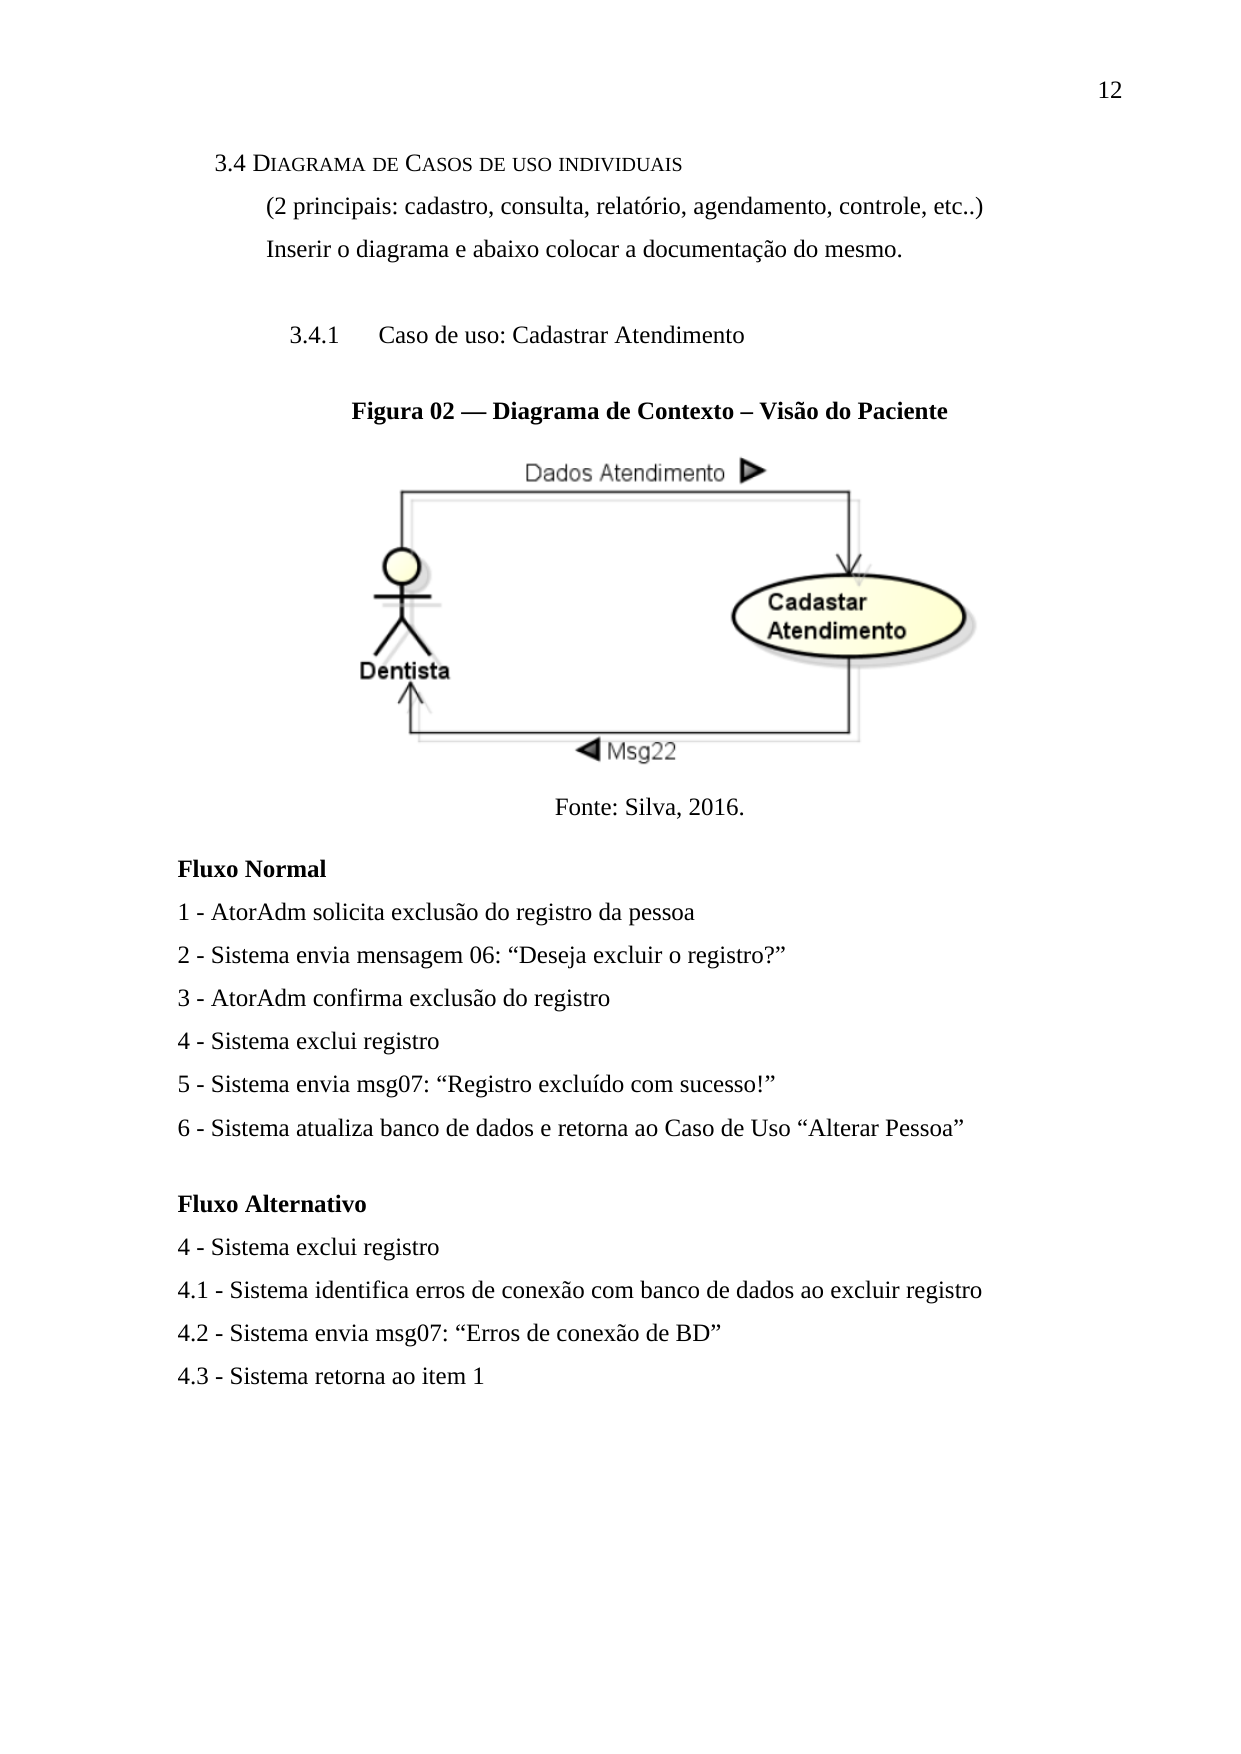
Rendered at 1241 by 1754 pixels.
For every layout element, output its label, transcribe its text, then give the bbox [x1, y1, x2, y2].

text 3 - AtorAdm confirma exclusão do registro [177, 983, 1122, 1012]
text 4 - Sistema exclui registro [177, 1026, 1122, 1055]
text 5 - Sistema envia msg07: “Registro excluído com sucesso!” [177, 1069, 1122, 1098]
text Fluxo Normal [177, 854, 1122, 883]
text (2 principais: cadastro, consulta, relatório, agendamento, controle, etc..) [177, 191, 1122, 219]
text 4.1 - Sistema identifica erros de conexão com banco de dados ao excluir registro [177, 1275, 1122, 1304]
text 6 - Sistema atualiza banco de dados e retorna ao Caso de Uso “Alterar Pessoa” [177, 1113, 1122, 1141]
text 4.3 - Sistema retorna ao item 1 [177, 1361, 1122, 1390]
text 4 - Sistema exclui registro [177, 1232, 1122, 1261]
text Figura 02 — Diagrama de Contexto – Visão do Paciente [177, 396, 1122, 425]
text Inserir o diagrama e abaixo colocar a documentação do mesmo. [177, 234, 1122, 263]
text 1 - AtorAdm solicita exclusão do registro da pessoa [177, 897, 1122, 926]
subtitle Caso de uso: Cadastrar Atendimento [254, 320, 1122, 349]
text Fonte: Silva, 2016. [177, 792, 1122, 821]
subtitle Diagrama de Casos de uso individuais [214, 148, 1122, 176]
text 4.2 - Sistema envia msg07: “Erros de conexão de BD” [177, 1318, 1122, 1347]
text 2 - Sistema envia mensagem 06: “Deseja excluir o registro?” [177, 940, 1122, 969]
text Fluxo Alternativo [177, 1189, 1122, 1217]
